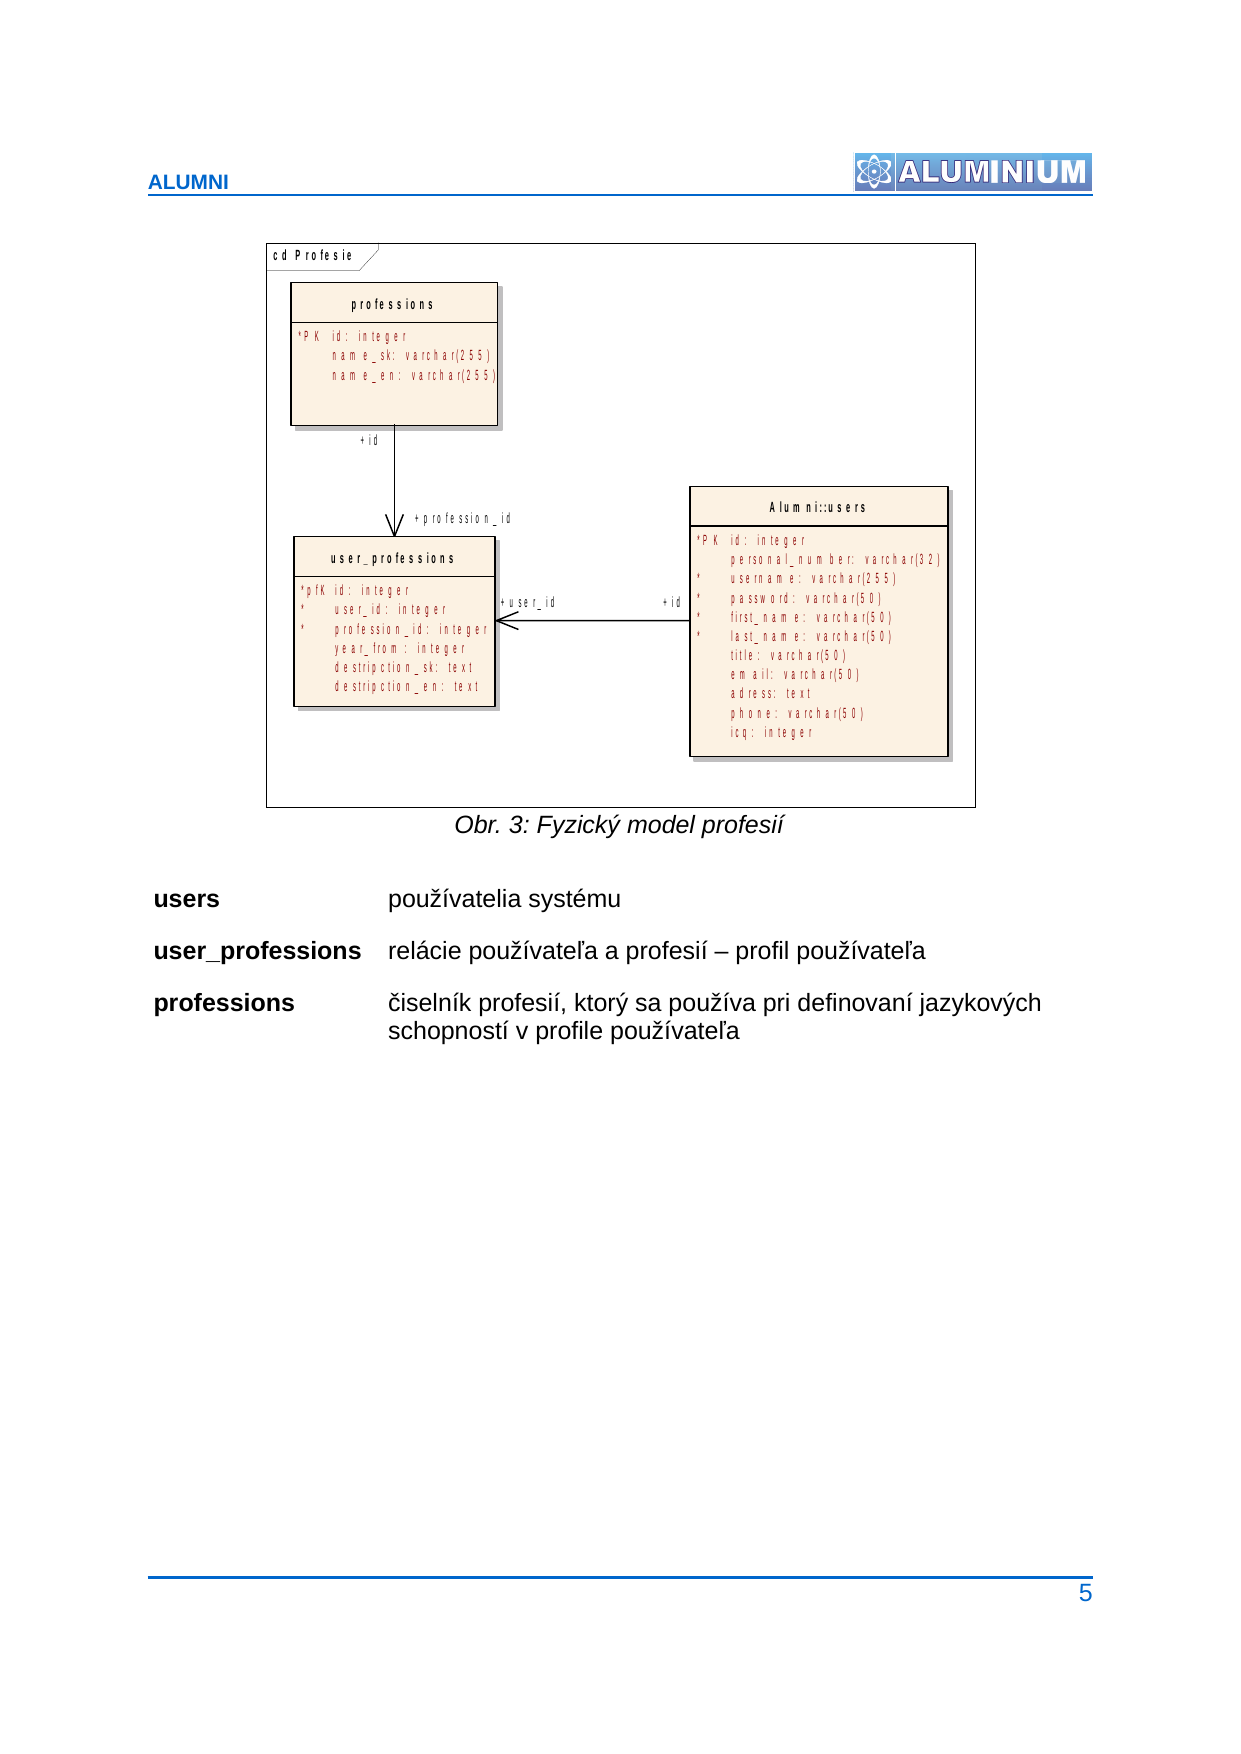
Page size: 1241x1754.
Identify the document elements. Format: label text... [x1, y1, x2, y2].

table_header users [148, 880, 382, 931]
table_cell čiselník profesií, ktorý sa používa pri definovaní jazykových schopností v profile používateľa [382, 983, 1093, 1063]
text Obr. 3: Fyzický model profesií [261, 238, 979, 839]
table_header používatelia systému [382, 880, 1093, 931]
table_cell relácie používateľa a profesií – profil používateľa [382, 931, 1093, 983]
table_cell professions [148, 983, 382, 1063]
table_cell user_professions [148, 931, 382, 983]
